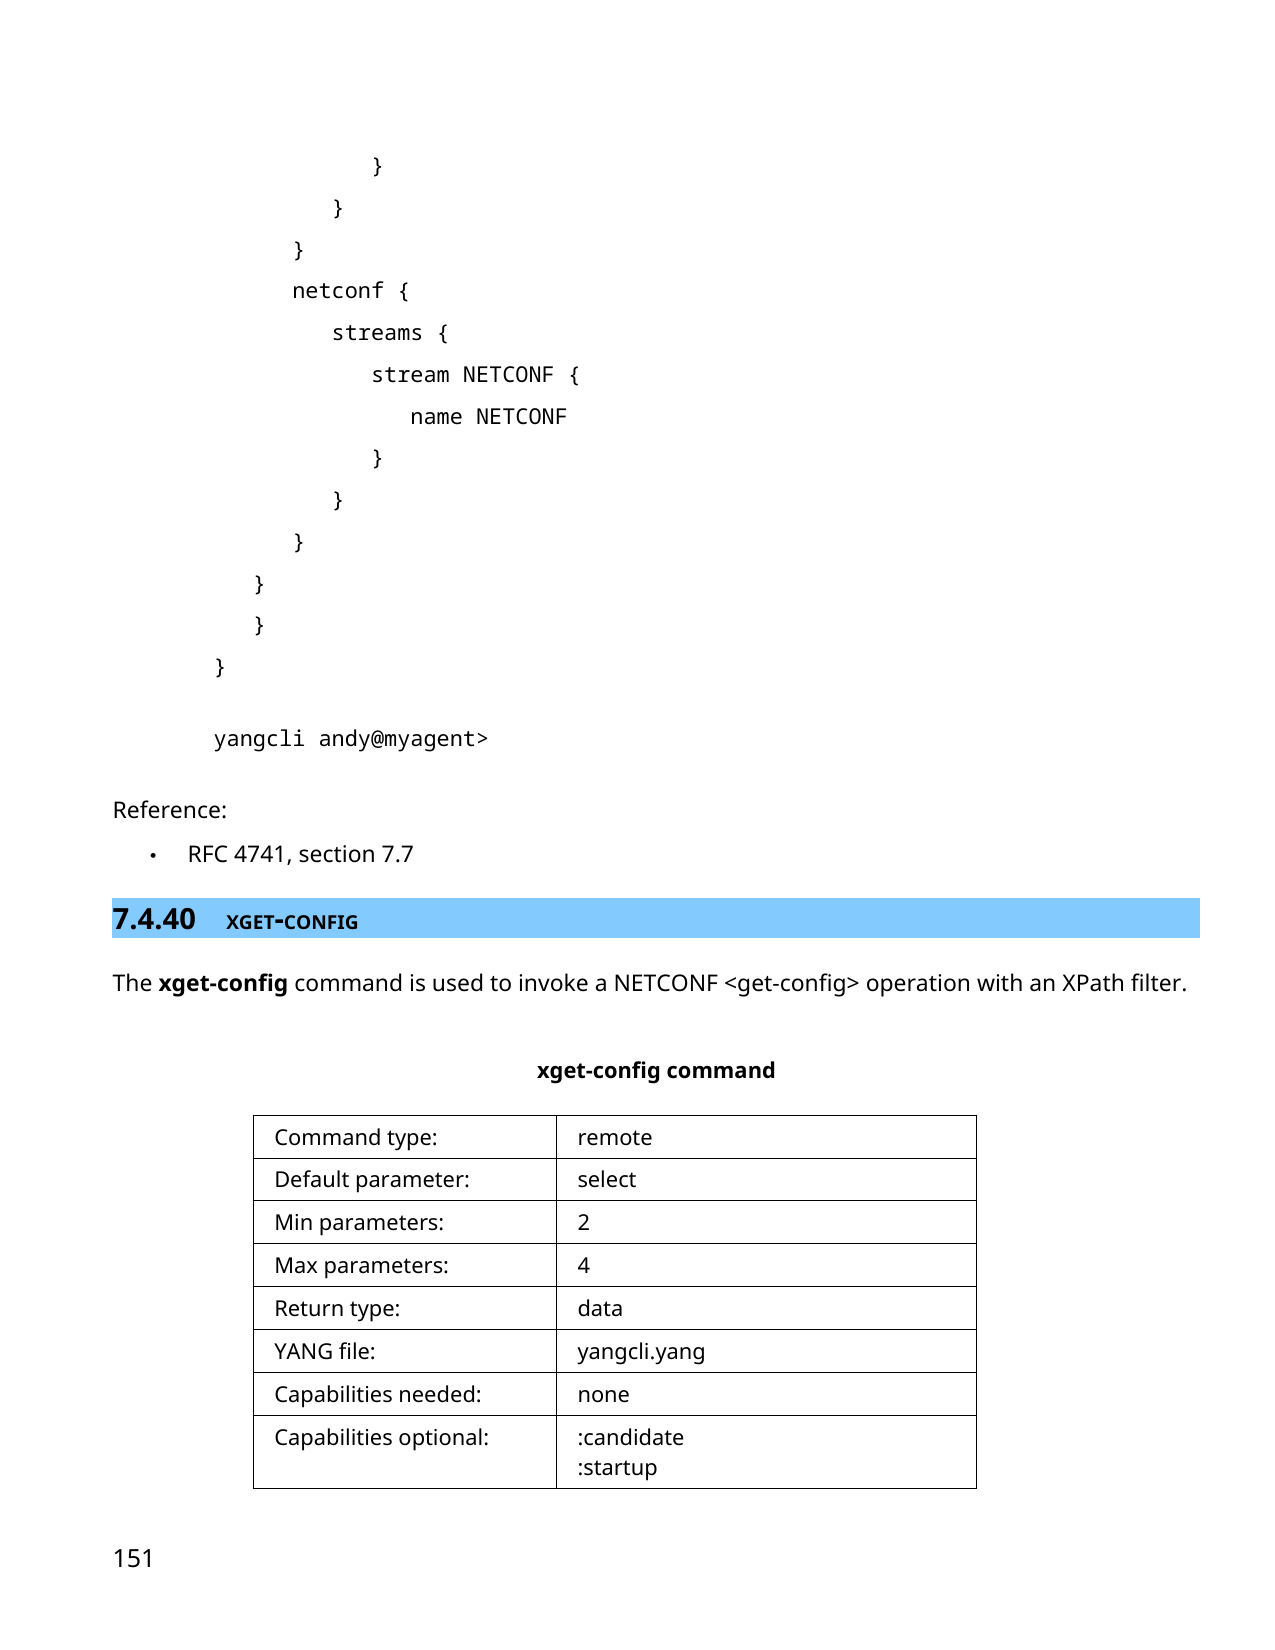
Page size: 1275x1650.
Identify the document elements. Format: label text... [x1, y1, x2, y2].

text } [139, 442, 1200, 472]
table_cell Max parameters: [254, 1244, 556, 1286]
table_cell Capabilities needed: [254, 1373, 556, 1415]
text } [139, 233, 1200, 263]
table_cell :candidate :startup [557, 1416, 976, 1488]
text } [139, 568, 1200, 597]
text } [139, 526, 1200, 556]
text Reference: [112, 794, 1200, 826]
text The xget-config command is used to invoke a NETCONF <get-config> operation with an XPath filter. [112, 967, 1200, 999]
table_cell Capabilities optional: [254, 1416, 556, 1488]
table_cell Min parameters: [254, 1201, 556, 1243]
table_cell YANG file: [254, 1330, 556, 1372]
table_header Command type: [254, 1116, 556, 1157]
table_cell 2 [557, 1201, 976, 1243]
text netconf { [139, 275, 1200, 305]
table_cell Default parameter: [254, 1159, 556, 1200]
table_cell 4 [557, 1244, 976, 1286]
table_header remote [557, 1116, 976, 1157]
table_cell none [557, 1373, 976, 1415]
subtitle xget-config command [127, 1055, 1185, 1085]
text yangcli andy@myagent> [139, 693, 1200, 782]
subtitle xget-config [112, 898, 1200, 938]
table_cell Return type: [254, 1287, 556, 1329]
list RFC 4741, section 7.7 [150, 838, 1200, 869]
table_cell yangcli.yang [557, 1330, 976, 1372]
text streams { [139, 317, 1200, 347]
text name NETCONF [139, 401, 1200, 430]
text } [139, 609, 1200, 639]
text } [139, 651, 1200, 681]
text } [139, 484, 1200, 514]
text } [139, 150, 1200, 180]
table_cell data [557, 1287, 976, 1329]
text stream NETCONF { [139, 359, 1200, 389]
table_cell select [557, 1159, 976, 1200]
text } [139, 192, 1200, 222]
